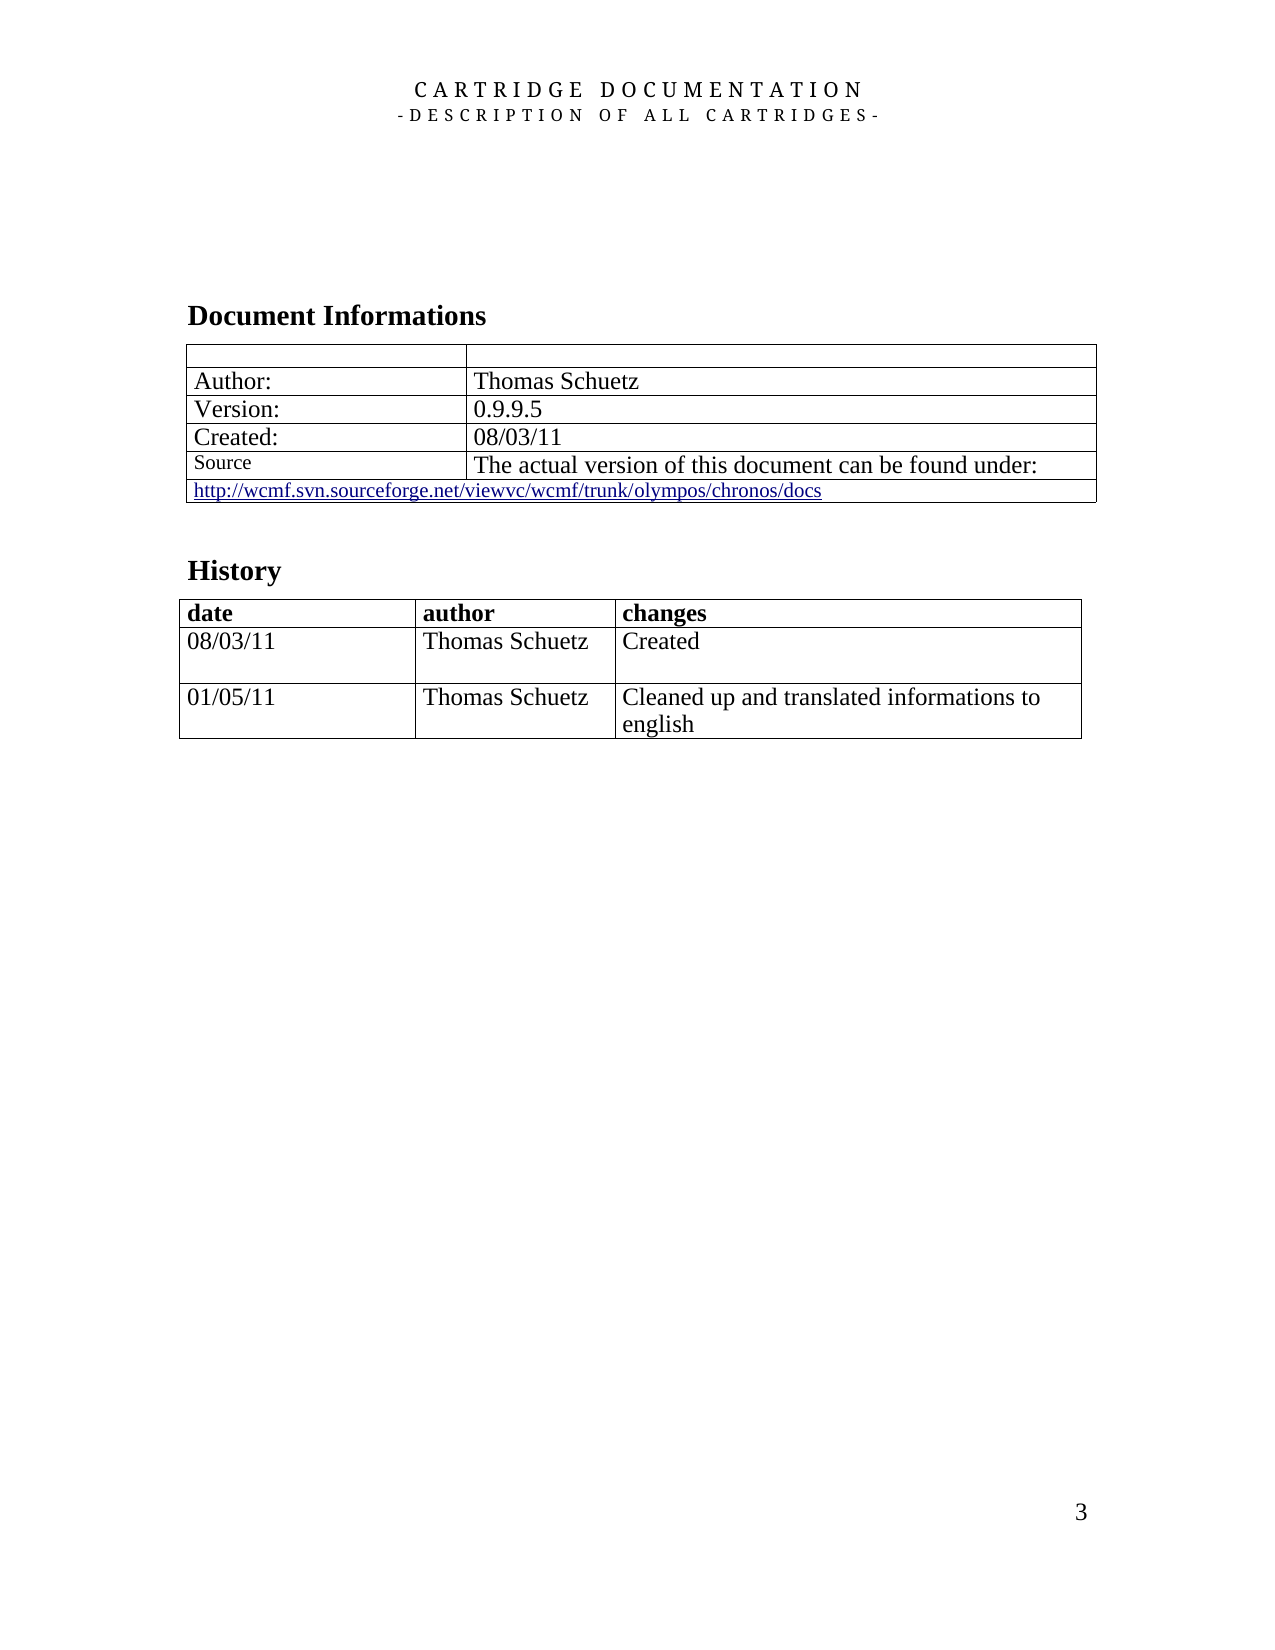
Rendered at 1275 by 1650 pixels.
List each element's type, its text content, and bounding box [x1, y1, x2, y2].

table_header date [180, 600, 415, 627]
table_cell Version: [187, 396, 466, 423]
table_cell 05.01.11 [180, 684, 415, 738]
table_header author [416, 600, 615, 627]
table_cell http://wcmf.svn.sourceforge.net/viewvc/wcmf/trunk/olympos/chronos/docs [187, 480, 1096, 502]
table_cell Created [616, 628, 1081, 683]
table_cell Thomas Schuetz [467, 368, 1096, 395]
subtitle History [187, 554, 1087, 587]
subtitle Document Informations [187, 299, 1087, 332]
table_cell 03.08.11 [467, 424, 1096, 451]
table_cell Thomas Schuetz [416, 684, 615, 738]
table_cell 0.9.9.5 [467, 396, 1096, 423]
table_cell Cleaned up and translated informations to english [616, 684, 1081, 738]
table_cell The actual version of this document can be found under: [467, 452, 1096, 478]
table_header [187, 345, 466, 367]
table_cell Source [187, 452, 466, 478]
table_cell Created: [187, 424, 466, 451]
table_cell 03.08.11 [180, 628, 415, 683]
table_cell Author: [187, 368, 466, 395]
table_header [467, 345, 1096, 367]
table_cell Thomas Schuetz [416, 628, 615, 683]
table_header changes [616, 600, 1081, 627]
